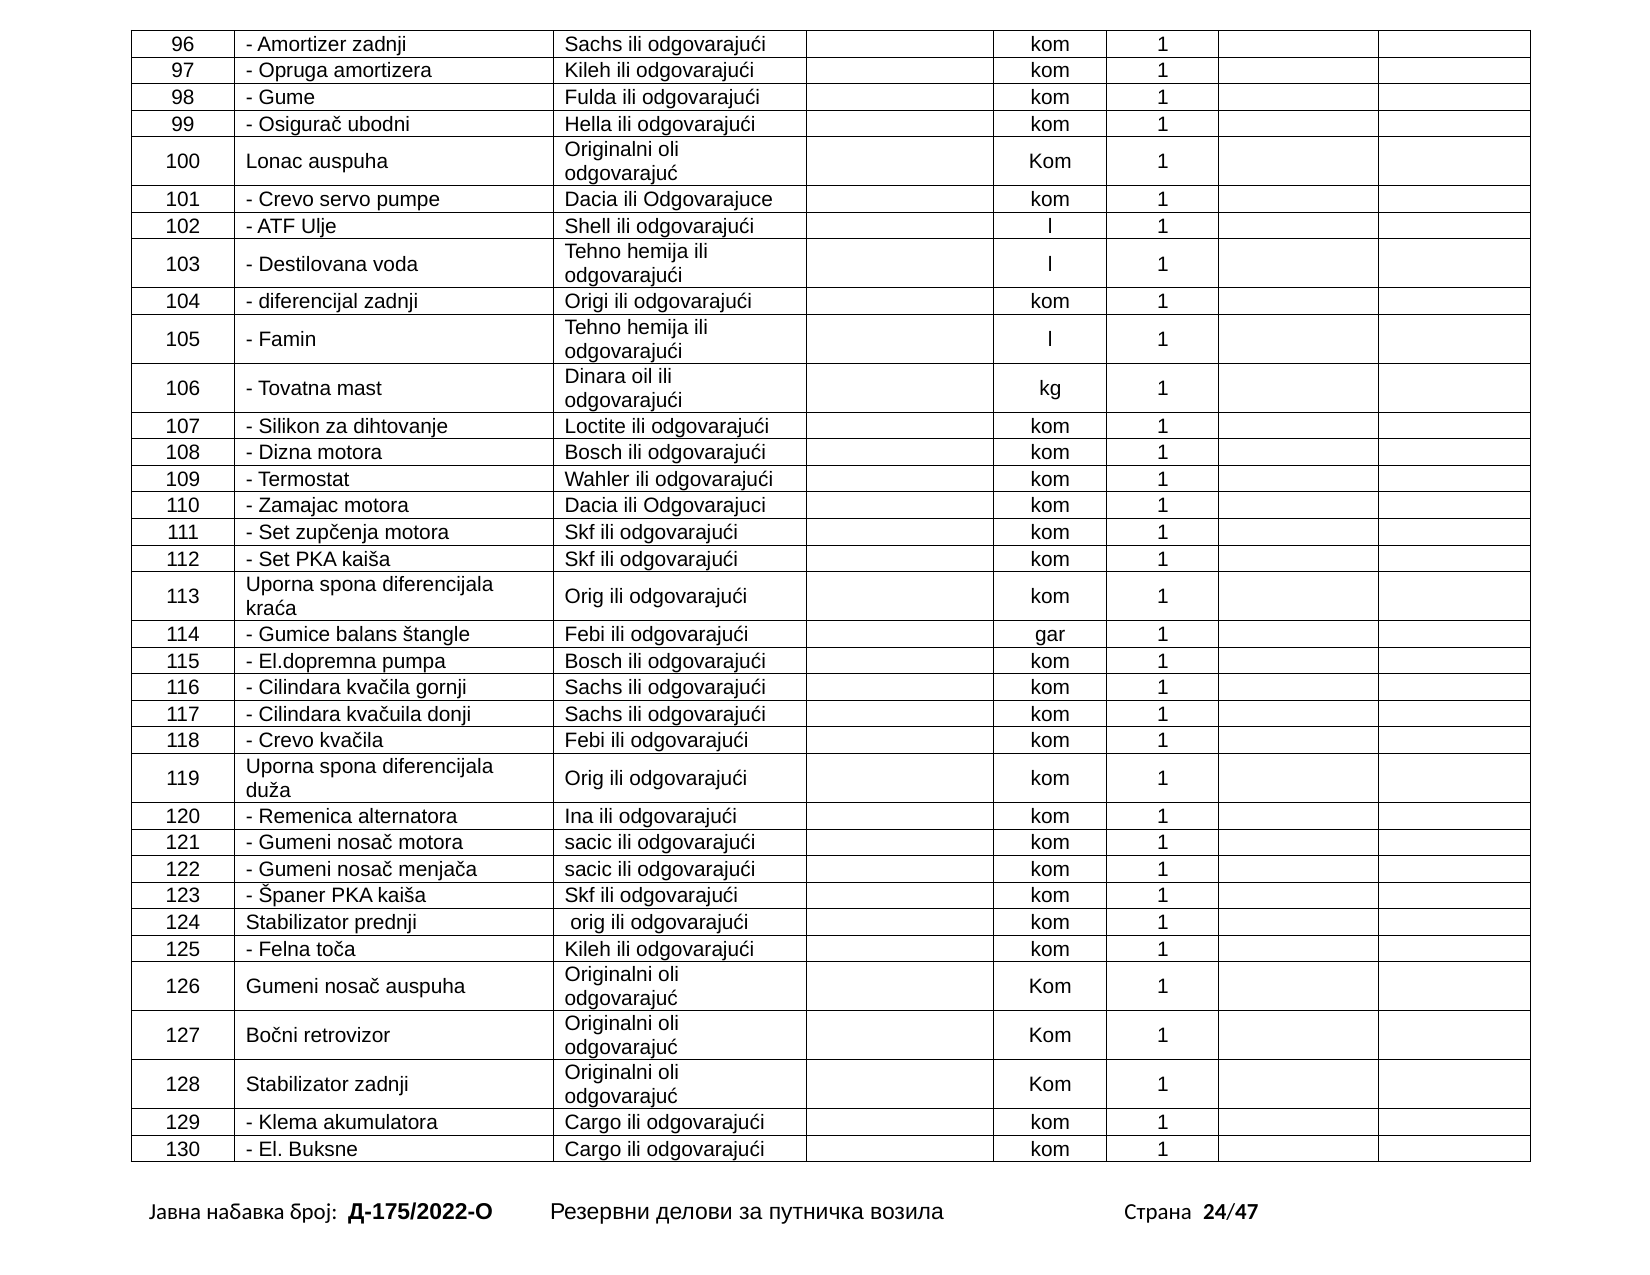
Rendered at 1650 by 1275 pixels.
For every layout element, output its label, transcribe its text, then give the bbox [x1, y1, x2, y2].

table_cell kom [994, 439, 1106, 465]
table_cell - Crevo servo pumpe [235, 186, 553, 212]
table_cell 1 [1107, 239, 1218, 287]
table_cell [807, 492, 993, 518]
table_cell 1 [1107, 111, 1218, 136]
table_cell [1219, 674, 1378, 700]
table_cell Hella ili odgovarajući [554, 111, 806, 136]
table_cell 1 [1107, 803, 1218, 828]
table_cell 108 [132, 439, 234, 465]
table_cell Tehno hemija ili odgovarajući [554, 239, 806, 287]
table_cell 130 [132, 1136, 234, 1161]
table_cell [1379, 315, 1530, 363]
table_cell 121 [132, 830, 234, 855]
table_cell 1 [1107, 466, 1218, 491]
table_cell Shell ili odgovarajući [554, 213, 806, 238]
table_cell [1379, 492, 1530, 518]
table_cell - Osigurač ubodni [235, 111, 553, 136]
table_cell Febi ili odgovarajući [554, 621, 806, 647]
table_cell Gumeni nosač auspuha [235, 962, 553, 1010]
table_cell [1219, 936, 1378, 961]
table_cell Kom [994, 1060, 1106, 1108]
table_cell 116 [132, 674, 234, 700]
table_cell 1 [1107, 1060, 1218, 1108]
table_cell [807, 909, 993, 935]
table_cell 124 [132, 909, 234, 935]
table_cell - Amortizer zadnji [235, 31, 553, 57]
table_cell 100 [132, 137, 234, 185]
table_cell 111 [132, 519, 234, 544]
table_cell kom [994, 1109, 1106, 1135]
table_cell Wahler ili odgovarajući [554, 466, 806, 491]
table_cell 107 [132, 413, 234, 438]
table_cell Sachs ili odgovarajući [554, 701, 806, 726]
table_cell 120 [132, 803, 234, 828]
table_cell 110 [132, 492, 234, 518]
table_cell [1219, 754, 1378, 802]
table_cell [1219, 439, 1378, 465]
table_cell kom [994, 111, 1106, 136]
table_cell - Famin [235, 315, 553, 363]
table_cell [1379, 621, 1530, 647]
table_cell - Cilindara kvačila gornji [235, 674, 553, 700]
table_cell 1 [1107, 856, 1218, 882]
table_cell 1 [1107, 962, 1218, 1010]
table_cell [807, 856, 993, 882]
table_cell 1 [1107, 137, 1218, 185]
table_cell Uporna spona diferencijala kraća [235, 572, 553, 620]
table_cell 104 [132, 288, 234, 314]
table_cell - ATF Ulje [235, 213, 553, 238]
table_cell 114 [132, 621, 234, 647]
table_cell 1 [1107, 727, 1218, 753]
table_cell [807, 962, 993, 1010]
table_cell 126 [132, 962, 234, 1010]
table_cell [807, 1109, 993, 1135]
table_cell kom [994, 519, 1106, 544]
table_cell Skf ili odgovarajući [554, 883, 806, 908]
table_cell [807, 84, 993, 110]
table_cell kom [994, 883, 1106, 908]
table_cell Kom [994, 1011, 1106, 1059]
table_cell 122 [132, 856, 234, 882]
table_cell 129 [132, 1109, 234, 1135]
table_cell [1379, 466, 1530, 491]
table_cell [1219, 962, 1378, 1010]
table_cell kom [994, 754, 1106, 802]
table_cell Originalni oli odgovarajuć [554, 137, 806, 185]
table_cell 118 [132, 727, 234, 753]
table_cell [807, 936, 993, 961]
table_cell [1219, 1136, 1378, 1161]
table_cell [1219, 546, 1378, 571]
table_cell Orig ili odgovarajući [554, 572, 806, 620]
table_cell - Klema akumulatora [235, 1109, 553, 1135]
table_cell sacic ili odgovarajući [554, 856, 806, 882]
table_cell 1 [1107, 754, 1218, 802]
table_cell [807, 288, 993, 314]
table_cell 1 [1107, 936, 1218, 961]
table_cell 1 [1107, 546, 1218, 571]
table_cell - Dizna motora [235, 439, 553, 465]
table_cell 1 [1107, 648, 1218, 673]
table_cell [807, 701, 993, 726]
table_cell [807, 727, 993, 753]
table_cell [1219, 58, 1378, 83]
table_cell kom [994, 648, 1106, 673]
table_cell [807, 239, 993, 287]
table_cell kom [994, 701, 1106, 726]
table_cell [1219, 492, 1378, 518]
table_cell [1379, 413, 1530, 438]
table_cell 1 [1107, 213, 1218, 238]
table_cell 1 [1107, 1136, 1218, 1161]
table_cell [1379, 239, 1530, 287]
table_cell 1 [1107, 186, 1218, 212]
table_cell [1219, 213, 1378, 238]
table_cell kom [994, 186, 1106, 212]
table_cell 1 [1107, 572, 1218, 620]
table_cell [807, 621, 993, 647]
table_cell 119 [132, 754, 234, 802]
table_cell [1219, 137, 1378, 185]
table_cell 115 [132, 648, 234, 673]
table_cell [807, 883, 993, 908]
table_cell Skf ili odgovarajući [554, 519, 806, 544]
table_cell [807, 674, 993, 700]
table_cell [1219, 413, 1378, 438]
table_cell - Set PKA kaiša [235, 546, 553, 571]
table_cell - Tovatna mast [235, 364, 553, 412]
table_cell Kom [994, 962, 1106, 1010]
table_cell 103 [132, 239, 234, 287]
table_cell 127 [132, 1011, 234, 1059]
table_cell - Remenica alternatora [235, 803, 553, 828]
table_cell - Gumeni nosač motora [235, 830, 553, 855]
table_cell kom [994, 572, 1106, 620]
table_cell - Gumice balans štangle [235, 621, 553, 647]
table_cell - Španer PKA kaiša [235, 883, 553, 908]
table_cell 1 [1107, 1109, 1218, 1135]
table_cell Tehno hemija ili odgovarajući [554, 315, 806, 363]
table_cell [1219, 1060, 1378, 1108]
table_cell l [994, 213, 1106, 238]
table_cell kom [994, 84, 1106, 110]
table_cell [1379, 519, 1530, 544]
table_cell [1379, 546, 1530, 571]
table_cell [1219, 31, 1378, 57]
table_cell - Termostat [235, 466, 553, 491]
table_cell [1379, 572, 1530, 620]
table_cell 1 [1107, 701, 1218, 726]
table_cell [1379, 1136, 1530, 1161]
table_cell 1 [1107, 439, 1218, 465]
table_cell 1 [1107, 31, 1218, 57]
table_cell Stabilizator zadnji [235, 1060, 553, 1108]
table_cell 1 [1107, 58, 1218, 83]
table_cell [1379, 674, 1530, 700]
table_cell [1379, 213, 1530, 238]
table_cell [1379, 909, 1530, 935]
table_cell Loctite ili odgovarajući [554, 413, 806, 438]
table_cell - Gumeni nosač menjača [235, 856, 553, 882]
table_cell - Set zupčenja motora [235, 519, 553, 544]
table_cell 106 [132, 364, 234, 412]
table_cell Sachs ili odgovarajući [554, 674, 806, 700]
table_cell [1379, 648, 1530, 673]
table_cell kg [994, 364, 1106, 412]
table_cell Bosch ili odgovarajući [554, 648, 806, 673]
table_cell 1 [1107, 674, 1218, 700]
table_cell 1 [1107, 883, 1218, 908]
table_cell [807, 648, 993, 673]
table_cell [1219, 621, 1378, 647]
table_cell [807, 137, 993, 185]
table_cell [1219, 727, 1378, 753]
table_cell [1379, 364, 1530, 412]
table_cell 1 [1107, 413, 1218, 438]
table_cell [1379, 830, 1530, 855]
table_cell 102 [132, 213, 234, 238]
table_cell kom [994, 909, 1106, 935]
table_cell kom [994, 413, 1106, 438]
table_cell 112 [132, 546, 234, 571]
table_cell [1219, 288, 1378, 314]
table_cell 1 [1107, 830, 1218, 855]
table_cell Kileh ili odgovarajući [554, 936, 806, 961]
table_cell [807, 519, 993, 544]
table_cell Dacia ili Odgovarajuce [554, 186, 806, 212]
table_cell Dinara oil ili odgovarajući [554, 364, 806, 412]
table_cell [1219, 519, 1378, 544]
table_cell Uporna spona diferencijala duža [235, 754, 553, 802]
table_cell 128 [132, 1060, 234, 1108]
table_cell Skf ili odgovarajući [554, 546, 806, 571]
table_cell [807, 754, 993, 802]
table_cell - Gume [235, 84, 553, 110]
table_cell 105 [132, 315, 234, 363]
table_cell [1219, 315, 1378, 363]
table_cell [807, 111, 993, 136]
table_cell [1219, 803, 1378, 828]
table_cell [1379, 936, 1530, 961]
table_cell [807, 466, 993, 491]
table_cell [1379, 84, 1530, 110]
table_cell Origi ili odgovarajući [554, 288, 806, 314]
table_cell kom [994, 58, 1106, 83]
table_cell [807, 315, 993, 363]
table_cell 125 [132, 936, 234, 961]
table_cell Sachs ili odgovarajući [554, 31, 806, 57]
table_cell 117 [132, 701, 234, 726]
table_cell kom [994, 288, 1106, 314]
table_cell [807, 830, 993, 855]
table_cell [1379, 727, 1530, 753]
table_cell [807, 364, 993, 412]
table_cell - Zamajac motora [235, 492, 553, 518]
table_cell 1 [1107, 364, 1218, 412]
table_cell [1219, 364, 1378, 412]
table_cell Originalni oli odgovarajuć [554, 962, 806, 1010]
table_cell Kom [994, 137, 1106, 185]
table_cell kom [994, 856, 1106, 882]
table_cell [807, 1060, 993, 1108]
table_cell [1379, 883, 1530, 908]
table_cell 98 [132, 84, 234, 110]
table_cell kom [994, 492, 1106, 518]
table_cell Originalni oli odgovarajuć [554, 1011, 806, 1059]
table_cell [807, 186, 993, 212]
table_cell [1379, 137, 1530, 185]
table_cell [1219, 84, 1378, 110]
table_cell [1219, 572, 1378, 620]
table_cell 1 [1107, 519, 1218, 544]
table_cell kom [994, 830, 1106, 855]
table_cell [807, 213, 993, 238]
table_cell [1219, 648, 1378, 673]
table_cell [1219, 1011, 1378, 1059]
table_cell Bosch ili odgovarajući [554, 439, 806, 465]
table_cell [1219, 239, 1378, 287]
table_cell kom [994, 546, 1106, 571]
table_cell - Destilovana voda [235, 239, 553, 287]
table_cell kom [994, 936, 1106, 961]
table_cell Stabilizator prednji [235, 909, 553, 935]
table_cell Fulda ili odgovarajući [554, 84, 806, 110]
table_cell [1379, 58, 1530, 83]
table_cell [1219, 856, 1378, 882]
table_cell [1219, 186, 1378, 212]
table_cell Bočni retrovizor [235, 1011, 553, 1059]
table_cell [1379, 1109, 1530, 1135]
table_cell [807, 1136, 993, 1161]
table_cell orig ili odgovarajući [554, 909, 806, 935]
table_cell [1219, 909, 1378, 935]
table_cell [1219, 466, 1378, 491]
table_cell 109 [132, 466, 234, 491]
table_cell [1219, 883, 1378, 908]
table_cell Febi ili odgovarajući [554, 727, 806, 753]
table_cell [1379, 111, 1530, 136]
table_cell 99 [132, 111, 234, 136]
table_cell kom [994, 674, 1106, 700]
table_cell 1 [1107, 492, 1218, 518]
table_cell [1379, 701, 1530, 726]
table_cell [807, 31, 993, 57]
table_cell [1219, 111, 1378, 136]
table_cell 96 [132, 31, 234, 57]
table_cell - Felna toča [235, 936, 553, 961]
table_cell - Opruga amortizera [235, 58, 553, 83]
table_cell kom [994, 466, 1106, 491]
table_cell [807, 546, 993, 571]
table_cell [807, 803, 993, 828]
table_cell - Silikon za dihtovanje [235, 413, 553, 438]
table_cell kom [994, 803, 1106, 828]
table_cell Lonac auspuha [235, 137, 553, 185]
table_cell [1379, 803, 1530, 828]
table_cell sacic ili odgovarajući [554, 830, 806, 855]
table_cell - diferencijal zadnji [235, 288, 553, 314]
table_cell 1 [1107, 84, 1218, 110]
table_cell 1 [1107, 909, 1218, 935]
table_cell [1219, 830, 1378, 855]
table_cell [1219, 701, 1378, 726]
table_cell - El.dopremna pumpa [235, 648, 553, 673]
table_cell Cargo ili odgovarajući [554, 1136, 806, 1161]
table_cell [807, 439, 993, 465]
table_cell Originalni oli odgovarajuć [554, 1060, 806, 1108]
table_cell 1 [1107, 288, 1218, 314]
table_cell [1219, 1109, 1378, 1135]
table_cell Dacia ili Odgovarajuci [554, 492, 806, 518]
table_cell [807, 413, 993, 438]
table_cell [1379, 186, 1530, 212]
table_cell - El. Buksne [235, 1136, 553, 1161]
table_cell Ina ili odgovarajući [554, 803, 806, 828]
table_cell [1379, 31, 1530, 57]
table_cell 1 [1107, 315, 1218, 363]
table_cell [807, 1011, 993, 1059]
table_cell Kileh ili odgovarajući [554, 58, 806, 83]
table_cell 1 [1107, 1011, 1218, 1059]
table_cell gar [994, 621, 1106, 647]
table_cell [1379, 962, 1530, 1010]
table_cell [1379, 1060, 1530, 1108]
table_cell kom [994, 1136, 1106, 1161]
table_cell - Cilindara kvačuila donji [235, 701, 553, 726]
table_cell [807, 58, 993, 83]
table_cell 101 [132, 186, 234, 212]
table_cell Cargo ili odgovarajući [554, 1109, 806, 1135]
table_cell l [994, 315, 1106, 363]
table_cell - Crevo kvačila [235, 727, 553, 753]
table_cell [1379, 754, 1530, 802]
table_cell [1379, 856, 1530, 882]
table_cell 1 [1107, 621, 1218, 647]
table_cell kom [994, 727, 1106, 753]
table_cell kom [994, 31, 1106, 57]
table_cell [1379, 439, 1530, 465]
table_cell l [994, 239, 1106, 287]
table_cell 97 [132, 58, 234, 83]
table_cell [1379, 288, 1530, 314]
table_cell [1379, 1011, 1530, 1059]
table_cell [807, 572, 993, 620]
table_cell 113 [132, 572, 234, 620]
table_cell Orig ili odgovarajući [554, 754, 806, 802]
table_cell 123 [132, 883, 234, 908]
